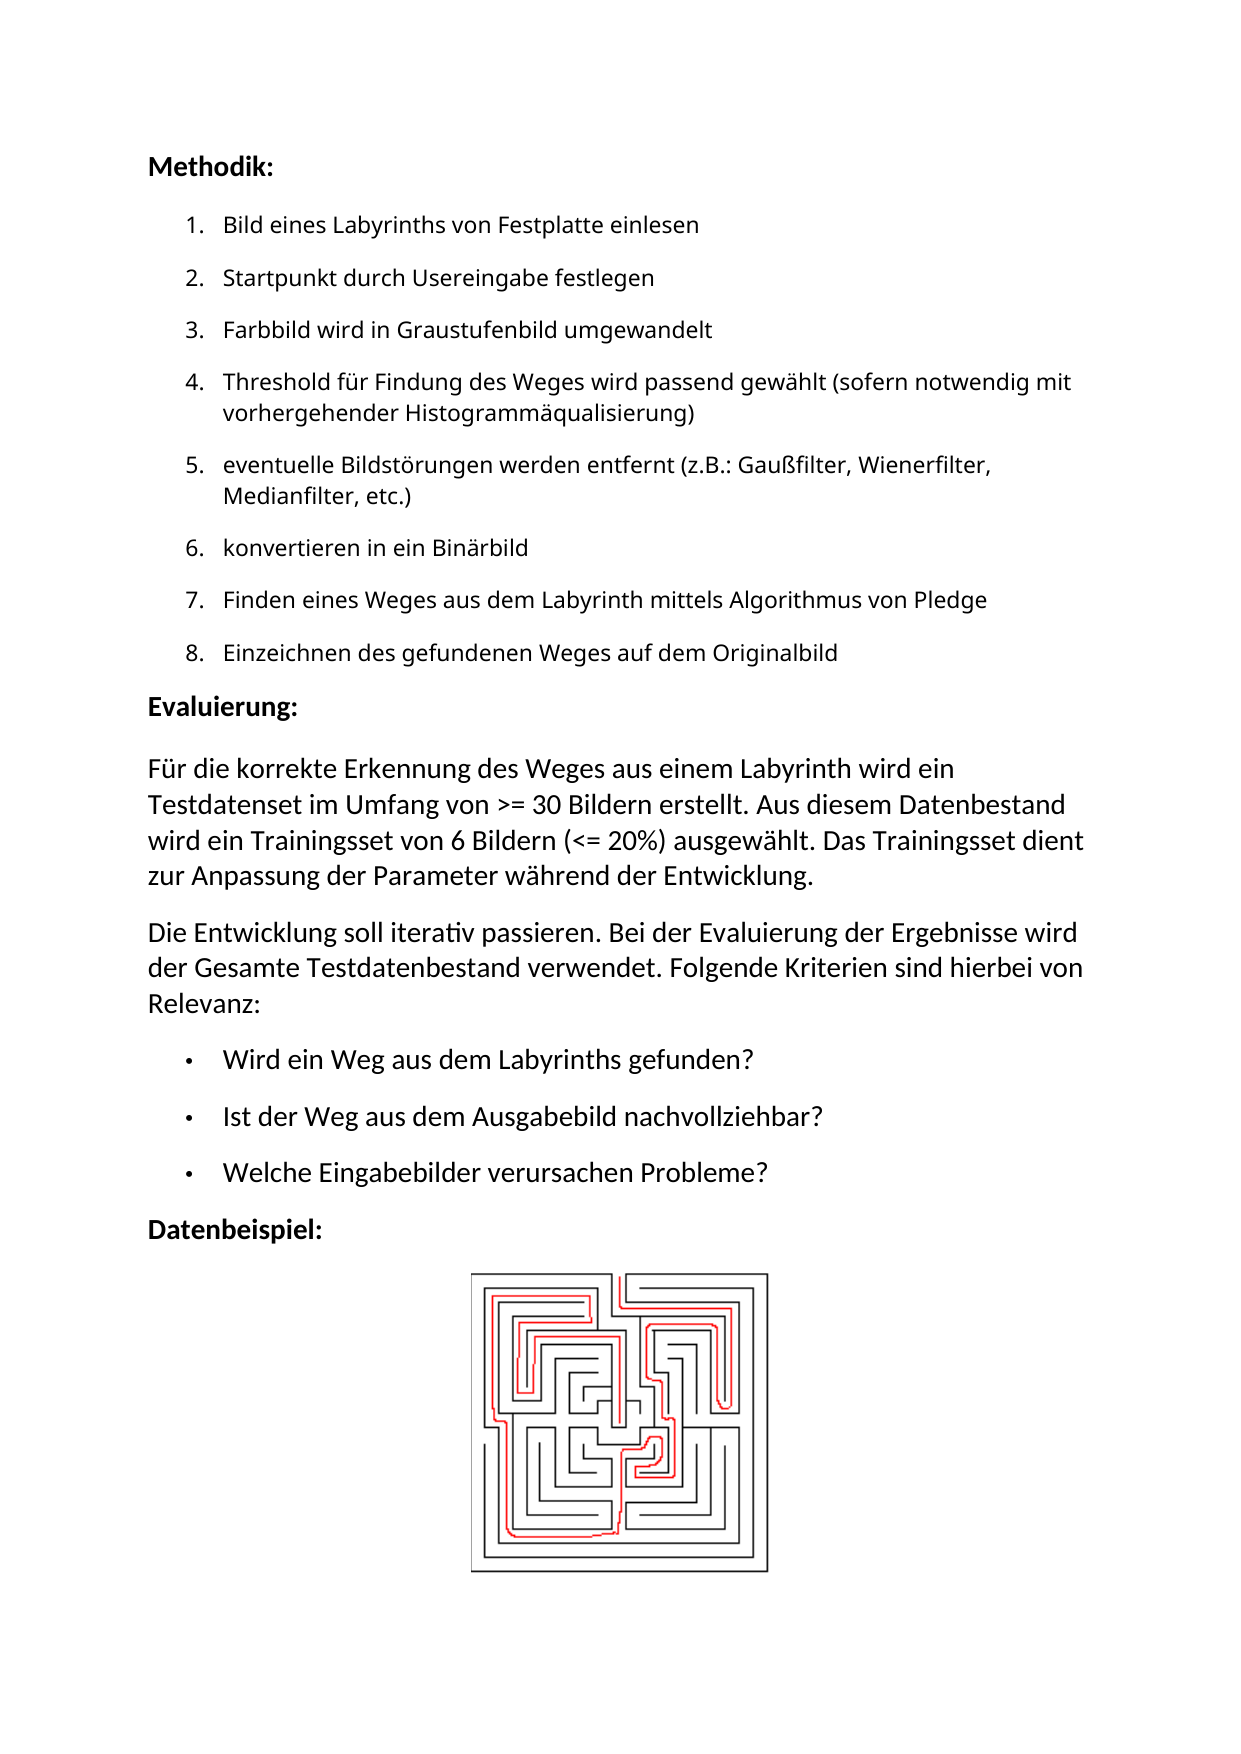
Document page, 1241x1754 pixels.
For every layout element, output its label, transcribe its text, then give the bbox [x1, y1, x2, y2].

list Threshold für Findung des Weges wird passend gewählt (sofern notwendig mit vorhergehender Histogrammäqualisierung) [185, 366, 1093, 428]
list Farbbild wird in Graustufenbild umgewandelt [185, 313, 1093, 345]
list Bild eines Labyrinths von Festplatte einlesen [185, 209, 1093, 241]
text Datenbeispiel: [148, 1211, 1093, 1246]
list Wird ein Weg aus dem Labyrinths gefunden? [185, 1041, 1093, 1077]
list Finden eines Weges aus dem Labyrinth mittels Algorithmus von Pledge [185, 584, 1093, 616]
list Startpunkt durch Usereingabe festlegen [185, 261, 1093, 293]
list Einzeichnen des gefundenen Weges auf dem Originalbild [185, 636, 1093, 668]
text Die Entwicklung soll iterativ passieren. Bei der Evaluierung der Ergebnisse wird der Gesamte Testdatenbestand verwendet. Folgende Kriterien sind hierbei von Relevanz: [148, 914, 1093, 1021]
list konvertieren in ein Binärbild [185, 532, 1093, 563]
list Ist der Weg aus dem Ausgabebild nachvollziehbar? [185, 1098, 1093, 1133]
picture [471, 1272, 770, 1574]
list Welche Eingabebilder verursachen Probleme? [185, 1154, 1093, 1190]
text Evaluierung: [148, 688, 1093, 724]
text Methodik: [148, 148, 1093, 183]
text Für die korrekte Erkennung des Weges aus einem Labyrinth wird ein Testdatenset im Umfang von >= 30 Bildern erstellt. Aus diesem Datenbestand wird ein Trainingsset von 6 Bildern (<= 20%) ausgewählt. Das Trainingsset dient zur Anpassung der Parameter während der Entwicklung. [148, 750, 1093, 893]
list eventuelle Bildstörungen werden entfernt (z.B.: Gaußfilter, Wienerfilter, Medianfilter, etc.) [185, 449, 1093, 511]
